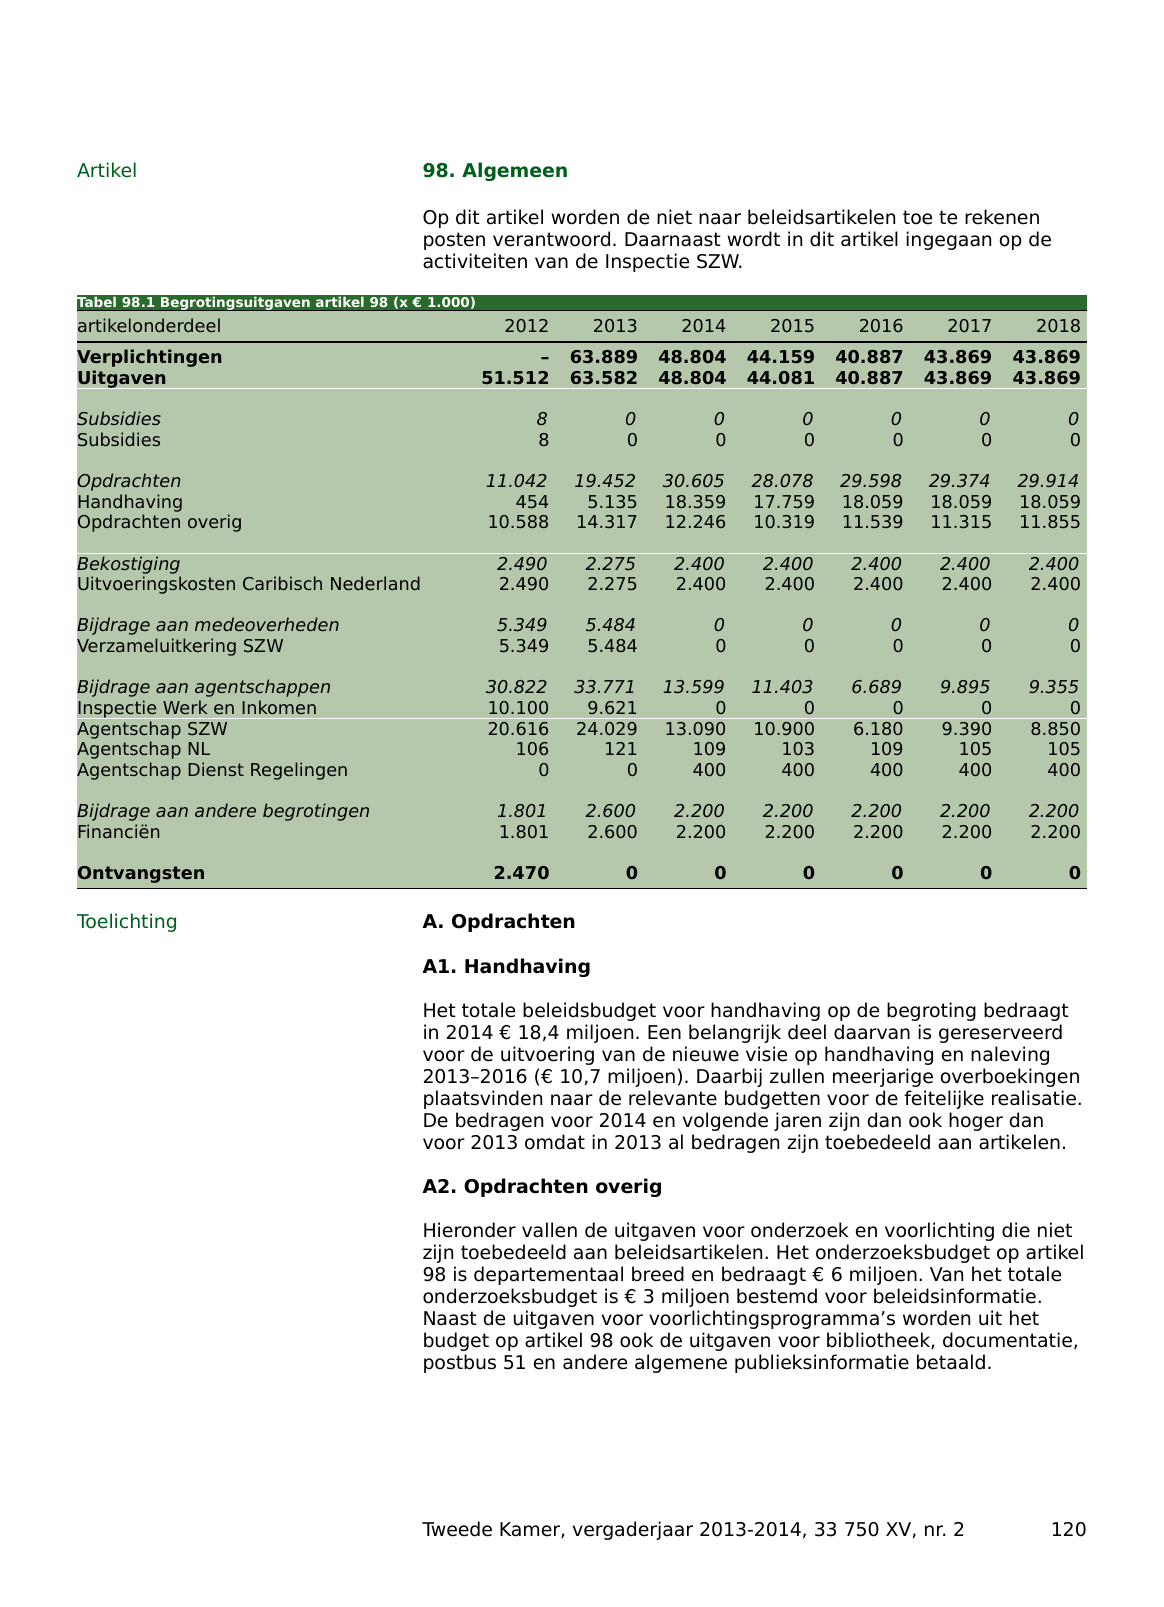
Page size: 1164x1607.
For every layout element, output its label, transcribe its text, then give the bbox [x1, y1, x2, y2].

table_cell 0 [909, 636, 998, 657]
table_cell [998, 842, 1087, 863]
table_cell [821, 780, 909, 801]
table_cell 2.400 [644, 574, 732, 595]
table_cell 0 [821, 409, 909, 430]
table_cell 0 [732, 430, 821, 450]
table_cell 9.355 [998, 677, 1087, 698]
table_cell [909, 450, 998, 471]
table_cell 33.771 [555, 677, 644, 698]
table_cell [466, 533, 555, 553]
table_cell Bijdrage aan agentschappen [77, 677, 466, 698]
subtitle 98. Algemeen [422, 160, 1087, 182]
table_cell 5.349 [466, 615, 555, 636]
table_cell 2.400 [821, 574, 909, 595]
table_cell 109 [821, 739, 909, 760]
table_cell 2.400 [821, 554, 909, 574]
table_cell 1.801 [466, 822, 555, 842]
table_cell 0 [644, 430, 732, 450]
table_cell 6.689 [821, 677, 909, 698]
table_cell [909, 780, 998, 801]
table_cell 0 [998, 698, 1087, 718]
table_cell 2.200 [909, 801, 998, 822]
table_cell Handhaving [77, 492, 466, 512]
table_cell [466, 450, 555, 471]
table_cell 400 [821, 760, 909, 780]
table_cell 2015 [732, 311, 821, 341]
table_cell 0 [909, 698, 998, 718]
table_cell 5.135 [555, 492, 644, 512]
table_cell 2.490 [466, 574, 555, 595]
table_cell 9.621 [555, 698, 644, 718]
table_cell 2.275 [555, 574, 644, 595]
table_cell Uitvoeringskosten Caribisch Nederland [77, 574, 466, 595]
table_cell [555, 389, 644, 409]
table_cell Agentschap NL [77, 739, 466, 760]
table_cell [732, 780, 821, 801]
table_cell 400 [732, 760, 821, 780]
table_cell 43.869 [998, 343, 1087, 368]
table_cell 0 [909, 863, 998, 888]
table_cell 18.059 [909, 492, 998, 512]
table_cell 0 [732, 636, 821, 657]
table_cell [77, 533, 466, 553]
subtitle [77, 933, 399, 941]
table_cell [998, 389, 1087, 409]
table_cell 0 [732, 698, 821, 718]
table_cell 109 [644, 739, 732, 760]
table_cell [466, 780, 555, 801]
table_cell 40.887 [821, 368, 909, 388]
table_cell Ontvangsten [77, 863, 466, 888]
table_cell [644, 842, 732, 863]
table_cell [821, 595, 909, 615]
table_cell 0 [732, 615, 821, 636]
table_cell 0 [998, 636, 1087, 657]
table_cell [732, 595, 821, 615]
table_cell [77, 780, 466, 801]
table_cell 0 [555, 430, 644, 450]
table_cell 43.869 [909, 368, 998, 388]
table_cell 29.598 [821, 471, 909, 492]
table_cell 2.400 [644, 554, 732, 574]
table_cell 0 [732, 863, 821, 888]
table_cell 2.400 [732, 554, 821, 574]
table_cell 43.869 [998, 368, 1087, 388]
table_cell 18.059 [821, 492, 909, 512]
table_cell [555, 533, 644, 553]
table_cell 2.275 [555, 554, 644, 574]
table_cell [909, 657, 998, 677]
table_cell [909, 389, 998, 409]
table_cell Inspectie Werk en Inkomen [77, 698, 466, 718]
table_cell 6.180 [821, 719, 909, 739]
table_cell 2.400 [909, 554, 998, 574]
table_cell [466, 842, 555, 863]
text Op dit artikel worden de niet naar beleidsartikelen toe te rekenen posten verantwoord. Daarnaast wordt in dit artikel ingegaan op de activiteiten van de Inspectie SZW. [422, 207, 1087, 273]
table_cell 0 [821, 698, 909, 718]
table_cell 2.200 [998, 801, 1087, 822]
table_cell 0 [821, 863, 909, 888]
table_cell 12.246 [644, 512, 732, 533]
table_cell 43.869 [909, 343, 998, 368]
table_cell [644, 780, 732, 801]
table_cell 0 [644, 615, 732, 636]
table_cell [555, 595, 644, 615]
table_cell 1.801 [466, 801, 555, 822]
table_cell 8.850 [998, 719, 1087, 739]
table_cell 0 [821, 636, 909, 657]
subtitle [77, 182, 399, 190]
table_cell 5.484 [555, 636, 644, 657]
table_cell 63.889 [555, 343, 644, 368]
table_cell [77, 842, 466, 863]
table_cell 2.200 [644, 801, 732, 822]
table_cell 2017 [909, 311, 998, 341]
table_cell [998, 657, 1087, 677]
table_cell 2.490 [466, 554, 555, 574]
table_cell [77, 595, 466, 615]
table_cell 2.600 [555, 822, 644, 842]
table_cell 48.804 [644, 343, 732, 368]
table_cell 2013 [555, 311, 644, 341]
table_cell [644, 533, 732, 553]
table_cell 2.200 [732, 801, 821, 822]
table_cell 30.822 [466, 677, 555, 698]
table_cell 0 [466, 760, 555, 780]
text Het totale beleidsbudget voor handhaving op de begroting bedraagt in 2014 € 18,4 miljoen. Een belangrijk deel daarvan is gereserveerd voor de uitvoering van de nieuwe visie op handhaving en naleving 2013–2016 (€ 10,7 miljoen). Daarbij zullen meerjarige overboekingen plaatsvinden naar de relevante budgetten voor de feitelijke realisatie. De bedragen voor 2014 en volgende jaren zijn dan ook hoger dan voor 2013 omdat in 2013 al bedragen zijn toebedeeld aan artikelen. [422, 1000, 1087, 1153]
table_cell 10.900 [732, 719, 821, 739]
table_cell 0 [644, 863, 732, 888]
table_cell 2.400 [732, 574, 821, 595]
table_cell 0 [732, 409, 821, 430]
table_cell 2.470 [466, 863, 555, 888]
table_cell Verplichtingen [77, 343, 466, 368]
table_cell [555, 842, 644, 863]
table_cell [555, 780, 644, 801]
table_cell 105 [909, 739, 998, 760]
table_cell [732, 533, 821, 553]
table_cell 0 [998, 615, 1087, 636]
table_cell 51.512 [466, 368, 555, 388]
subtitle A2. Opdrachten overig [422, 1176, 1087, 1198]
table_header Tabel 98.1 Begrotingsuitgaven artikel 98 (x € 1.000) [77, 295, 1087, 310]
table_cell 9.390 [909, 719, 998, 739]
table_cell [466, 389, 555, 409]
table_cell [644, 657, 732, 677]
table_cell 10.100 [466, 698, 555, 718]
table_cell [821, 389, 909, 409]
table_cell [821, 842, 909, 863]
table_cell [909, 842, 998, 863]
table_cell 11.403 [732, 677, 821, 698]
table_cell 2016 [821, 311, 909, 341]
table_cell artikelonderdeel [77, 311, 466, 341]
table_cell 24.029 [555, 719, 644, 739]
text Artikel [77, 160, 399, 182]
table_cell Opdrachten [77, 471, 466, 492]
table_cell [998, 450, 1087, 471]
table_cell 2.200 [732, 822, 821, 842]
table_cell [732, 657, 821, 677]
table_cell 40.887 [821, 343, 909, 368]
table_cell 48.804 [644, 368, 732, 388]
table_cell 106 [466, 739, 555, 760]
table_cell 0 [909, 430, 998, 450]
table_cell [909, 595, 998, 615]
table_cell 11.539 [821, 512, 909, 533]
table_cell 19.452 [555, 471, 644, 492]
table_cell – [466, 343, 555, 368]
table_cell [998, 533, 1087, 553]
table_cell 0 [821, 430, 909, 450]
table_cell [644, 450, 732, 471]
table_cell [555, 657, 644, 677]
table_cell [909, 533, 998, 553]
table_cell [466, 657, 555, 677]
table_cell 17.759 [732, 492, 821, 512]
table_cell Subsidies [77, 430, 466, 450]
table_cell 2.600 [555, 801, 644, 822]
table_cell 13.090 [644, 719, 732, 739]
table_cell [998, 780, 1087, 801]
table_cell 11.855 [998, 512, 1087, 533]
text Toelichting [77, 911, 399, 933]
table_cell 2012 [466, 311, 555, 341]
table_cell 103 [732, 739, 821, 760]
table_cell 10.588 [466, 512, 555, 533]
table_cell [998, 595, 1087, 615]
table_cell 2.200 [998, 822, 1087, 842]
table_cell 0 [998, 863, 1087, 888]
table_cell 28.078 [732, 471, 821, 492]
table_cell [77, 450, 466, 471]
subtitle A. Opdrachten [422, 911, 1087, 933]
table_cell 2.200 [821, 822, 909, 842]
table_cell 105 [998, 739, 1087, 760]
table_cell 0 [909, 409, 998, 430]
table_cell 454 [466, 492, 555, 512]
table_cell Uitgaven [77, 368, 466, 388]
table_cell Bijdrage aan andere begrotingen [77, 801, 466, 822]
table_cell 0 [909, 615, 998, 636]
table_cell [466, 595, 555, 615]
table_cell 44.081 [732, 368, 821, 388]
table_cell [644, 389, 732, 409]
table_cell 0 [998, 409, 1087, 430]
table_cell 400 [909, 760, 998, 780]
table_cell [77, 657, 466, 677]
table_cell 11.042 [466, 471, 555, 492]
table_cell 5.349 [466, 636, 555, 657]
table_cell Verzameluitkering SZW [77, 636, 466, 657]
table_cell 0 [644, 698, 732, 718]
table_cell [821, 657, 909, 677]
table_cell 2.200 [821, 801, 909, 822]
table_cell 2.200 [644, 822, 732, 842]
table_cell 400 [998, 760, 1087, 780]
subtitle A1. Handhaving [422, 956, 1087, 977]
table_cell 29.374 [909, 471, 998, 492]
table_cell Agentschap Dienst Regelingen [77, 760, 466, 780]
table_cell 20.616 [466, 719, 555, 739]
table_cell 0 [555, 760, 644, 780]
table_cell 11.315 [909, 512, 998, 533]
table_cell 0 [644, 636, 732, 657]
table_cell 9.895 [909, 677, 998, 698]
table_cell 13.599 [644, 677, 732, 698]
table_cell [732, 450, 821, 471]
table_cell 14.317 [555, 512, 644, 533]
table_cell 8 [466, 409, 555, 430]
table_cell 400 [644, 760, 732, 780]
table_cell 5.484 [555, 615, 644, 636]
table_cell [821, 450, 909, 471]
table_cell 2.400 [998, 554, 1087, 574]
table_cell 0 [555, 863, 644, 888]
table_cell 0 [644, 409, 732, 430]
table_cell 0 [998, 430, 1087, 450]
table_cell [77, 389, 466, 409]
table_cell 63.582 [555, 368, 644, 388]
table_cell 121 [555, 739, 644, 760]
table_cell Agentschap SZW [77, 719, 466, 739]
table_cell Bijdrage aan medeoverheden [77, 615, 466, 636]
table_cell 0 [555, 409, 644, 430]
table_cell Opdrachten overig [77, 512, 466, 533]
table_cell 2.200 [909, 822, 998, 842]
table_cell 29.914 [998, 471, 1087, 492]
table_cell 8 [466, 430, 555, 450]
table_cell 30.605 [644, 471, 732, 492]
table_cell 2.400 [909, 574, 998, 595]
table_cell 2.400 [998, 574, 1087, 595]
table_cell 18.359 [644, 492, 732, 512]
table_cell [555, 450, 644, 471]
table_cell [821, 533, 909, 553]
table_cell 18.059 [998, 492, 1087, 512]
text Hieronder vallen de uitgaven voor onderzoek en voorlichting die niet zijn toebedeeld aan beleidsartikelen. Het onderzoeksbudget op artikel 98 is departementaal breed en bedraagt € 6 miljoen. Van het totale onderzoeksbudget is € 3 miljoen bestemd voor beleidsinformatie. Naast de uitgaven voor voorlichtingsprogramma’s worden uit het budget op artikel 98 ook de uitgaven voor bibliotheek, documentatie, postbus 51 en andere algemene publieksinformatie betaald. [422, 1220, 1087, 1374]
table_cell Financiën [77, 822, 466, 842]
table_cell 10.319 [732, 512, 821, 533]
table_cell Subsidies [77, 409, 466, 430]
table_cell 2018 [998, 311, 1087, 341]
table_cell 0 [821, 615, 909, 636]
table_cell 44.159 [732, 343, 821, 368]
table_cell [732, 842, 821, 863]
table_cell Bekostiging [77, 554, 466, 574]
table_cell [644, 595, 732, 615]
table_cell [732, 389, 821, 409]
table_cell 2014 [644, 311, 732, 341]
